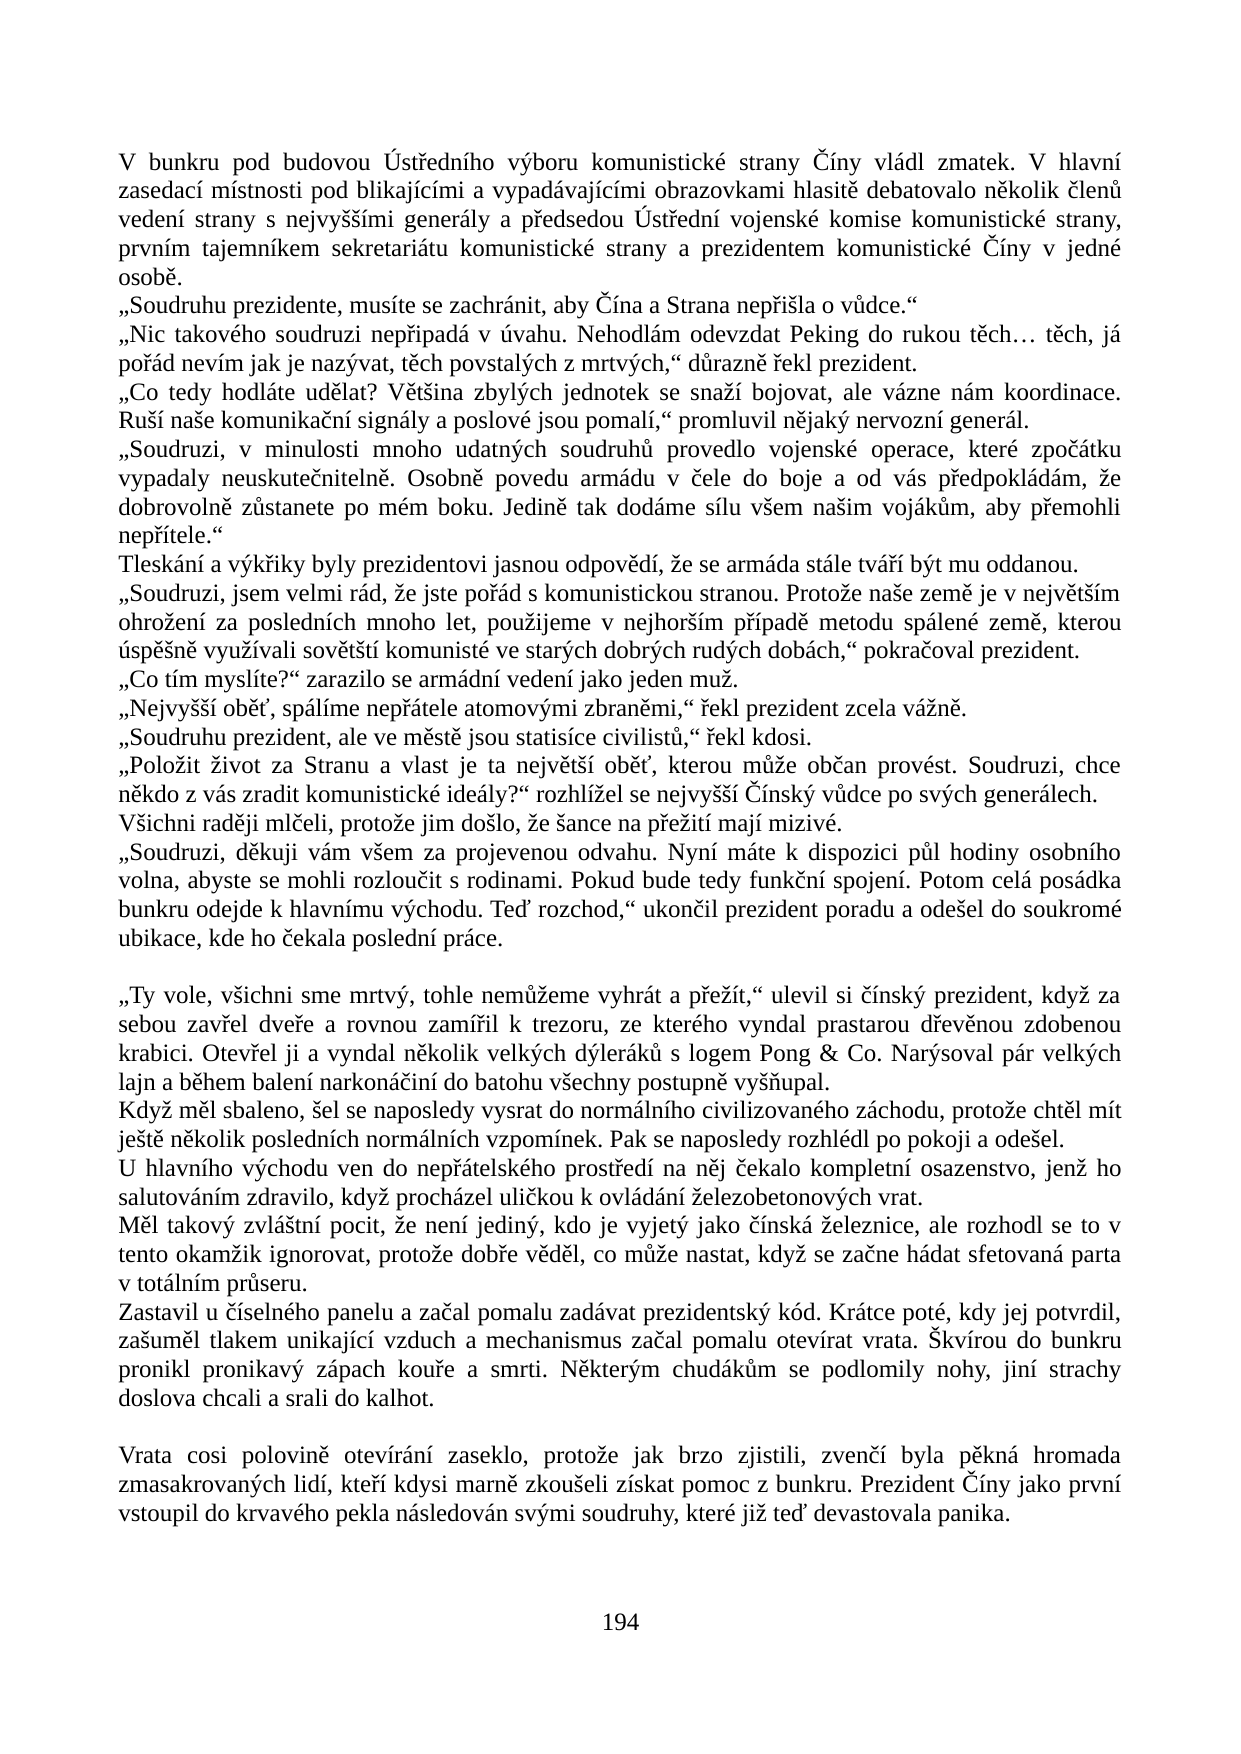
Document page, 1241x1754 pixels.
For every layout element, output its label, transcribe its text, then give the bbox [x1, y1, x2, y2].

text „Položit život za Stranu a vlast je ta největší oběť, kterou může občan provést. Soudruzi, chce někdo z vás zradit komunistické ideály?“ rozhlížel se nejvyšší Čínský vůdce po svých generálech. [118, 751, 1122, 808]
text „Soudruhu prezidente, musíte se zachránit, aby Čína a Strana nepřišla o vůdce.“ [118, 291, 1122, 319]
text Tleskání a výkřiky byly prezidentovi jasnou odpovědí, že se armáda stále tváří být mu oddanou. [118, 549, 1122, 578]
text „Soudruzi, v minulosti mnoho udatných soudruhů provedlo vojenské operace, které zpočátku vypadaly neuskutečnitelně. Osobně povedu armádu v čele do boje a od vás předpokládám, že dobrovolně zůstanete po mém boku. Jedině tak dodáme sílu všem našim vojákům, aby přemohli nepřítele.“ [118, 434, 1122, 549]
text U hlavního východu ven do nepřátelského prostředí na něj čekalo kompletní osazenstvo, jenž ho salutováním zdravilo, když procházel uličkou k ovládání železobetonových vrat. [118, 1153, 1122, 1211]
text Zastavil u číselného panelu a začal pomalu zadávat prezidentský kód. Krátce poté, kdy jej potvrdil, zašuměl tlakem unikající vzduch a mechanismus začal pomalu otevírat vrata. Škvírou do bunkru pronikl pronikavý zápach kouře a smrti. Některým chudákům se podlomily nohy, jiní strachy doslova chcali a srali do kalhot. [118, 1297, 1122, 1412]
text Všichni raději mlčeli, protože jim došlo, že šance na přežití mají mizivé. [118, 808, 1122, 837]
text V bunkru pod budovou Ústředního výboru komunistické strany Číny vládl zmatek. V hlavní zasedací místnosti pod blikajícími a vypadávajícími obrazovkami hlasitě debatovalo několik členů vedení strany s nejvyššími generály a předsedou Ústřední vojenské komise komunistické strany, prvním tajemníkem sekretariátu komunistické strany a prezidentem komunistické Číny v jedné osobě. [118, 147, 1122, 291]
text „Soudruhu prezident, ale ve městě jsou statisíce civilistů,“ řekl kdosi. [118, 722, 1122, 751]
text Vrata cosi polovině otevírání zaseklo, protože jak brzo zjistili, zvenčí byla pěkná hromada zmasakrovaných lidí, kteří kdysi marně zkoušeli získat pomoc z bunkru. Prezident Číny jako první vstoupil do krvavého pekla následován svými soudruhy, které již teď devastovala panika. [118, 1441, 1122, 1527]
text „Nic takového soudruzi nepřipadá v úvahu. Nehodlám odevzdat Peking do rukou těch… těch, já pořád nevím jak je nazývat, těch povstalých z mrtvých,“ důrazně řekl prezident. [118, 319, 1122, 377]
text Když měl sbaleno, šel se naposledy vysrat do normálního civilizovaného záchodu, protože chtěl mít ještě několik posledních normálních vzpomínek. Pak se naposledy rozhlédl po pokoji a odešel. [118, 1096, 1122, 1153]
text Měl takový zvláštní pocit, že není jediný, kdo je vyjetý jako čínská železnice, ale rozhodl se to v tento okamžik ignorovat, protože dobře věděl, co může nastat, když se začne hádat sfetovaná parta v totálním průseru. [118, 1211, 1122, 1297]
text „Nejvyšší oběť, spálíme nepřátele atomovými zbraněmi,“ řekl prezident zcela vážně. [118, 693, 1122, 722]
text „Co tím myslíte?“ zarazilo se armádní vedení jako jeden muž. [118, 664, 1122, 693]
text „Ty vole, všichni sme mrtvý, tohle nemůžeme vyhrát a přežít,“ ulevil si čínský prezident, když za sebou zavřel dveře a rovnou zamířil k trezoru, ze kterého vyndal prastarou dřevěnou zdobenou krabici. Otevřel ji a vyndal několik velkých dýleráků s logem Pong & Co. Narýsoval pár velkých lajn a během balení narkonáčiní do batohu všechny postupně vyšňupal. [118, 981, 1122, 1096]
text „Soudruzi, děkuji vám všem za projevenou odvahu. Nyní máte k dispozici půl hodiny osobního volna, abyste se mohli rozloučit s rodinami. Pokud bude tedy funkční spojení. Potom celá posádka bunkru odejde k hlavnímu východu. Teď rozchod,“ ukončil prezident poradu a odešel do soukromé ubikace, kde ho čekala poslední práce. [118, 837, 1122, 952]
text „Co tedy hodláte udělat? Většina zbylých jednotek se snaží bojovat, ale vázne nám koordinace. Ruší naše komunikační signály a poslové jsou pomalí,“ promluvil nějaký nervozní generál. [118, 377, 1122, 434]
text „Soudruzi, jsem velmi rád, že jste pořád s komunistickou stranou. Protože naše země je v největším ohrožení za posledních mnoho let, použijeme v nejhorším případě metodu spálené země, kterou úspěšně využívali sovětští komunisté ve starých dobrých rudých dobách,“ pokračoval prezident. [118, 578, 1122, 664]
